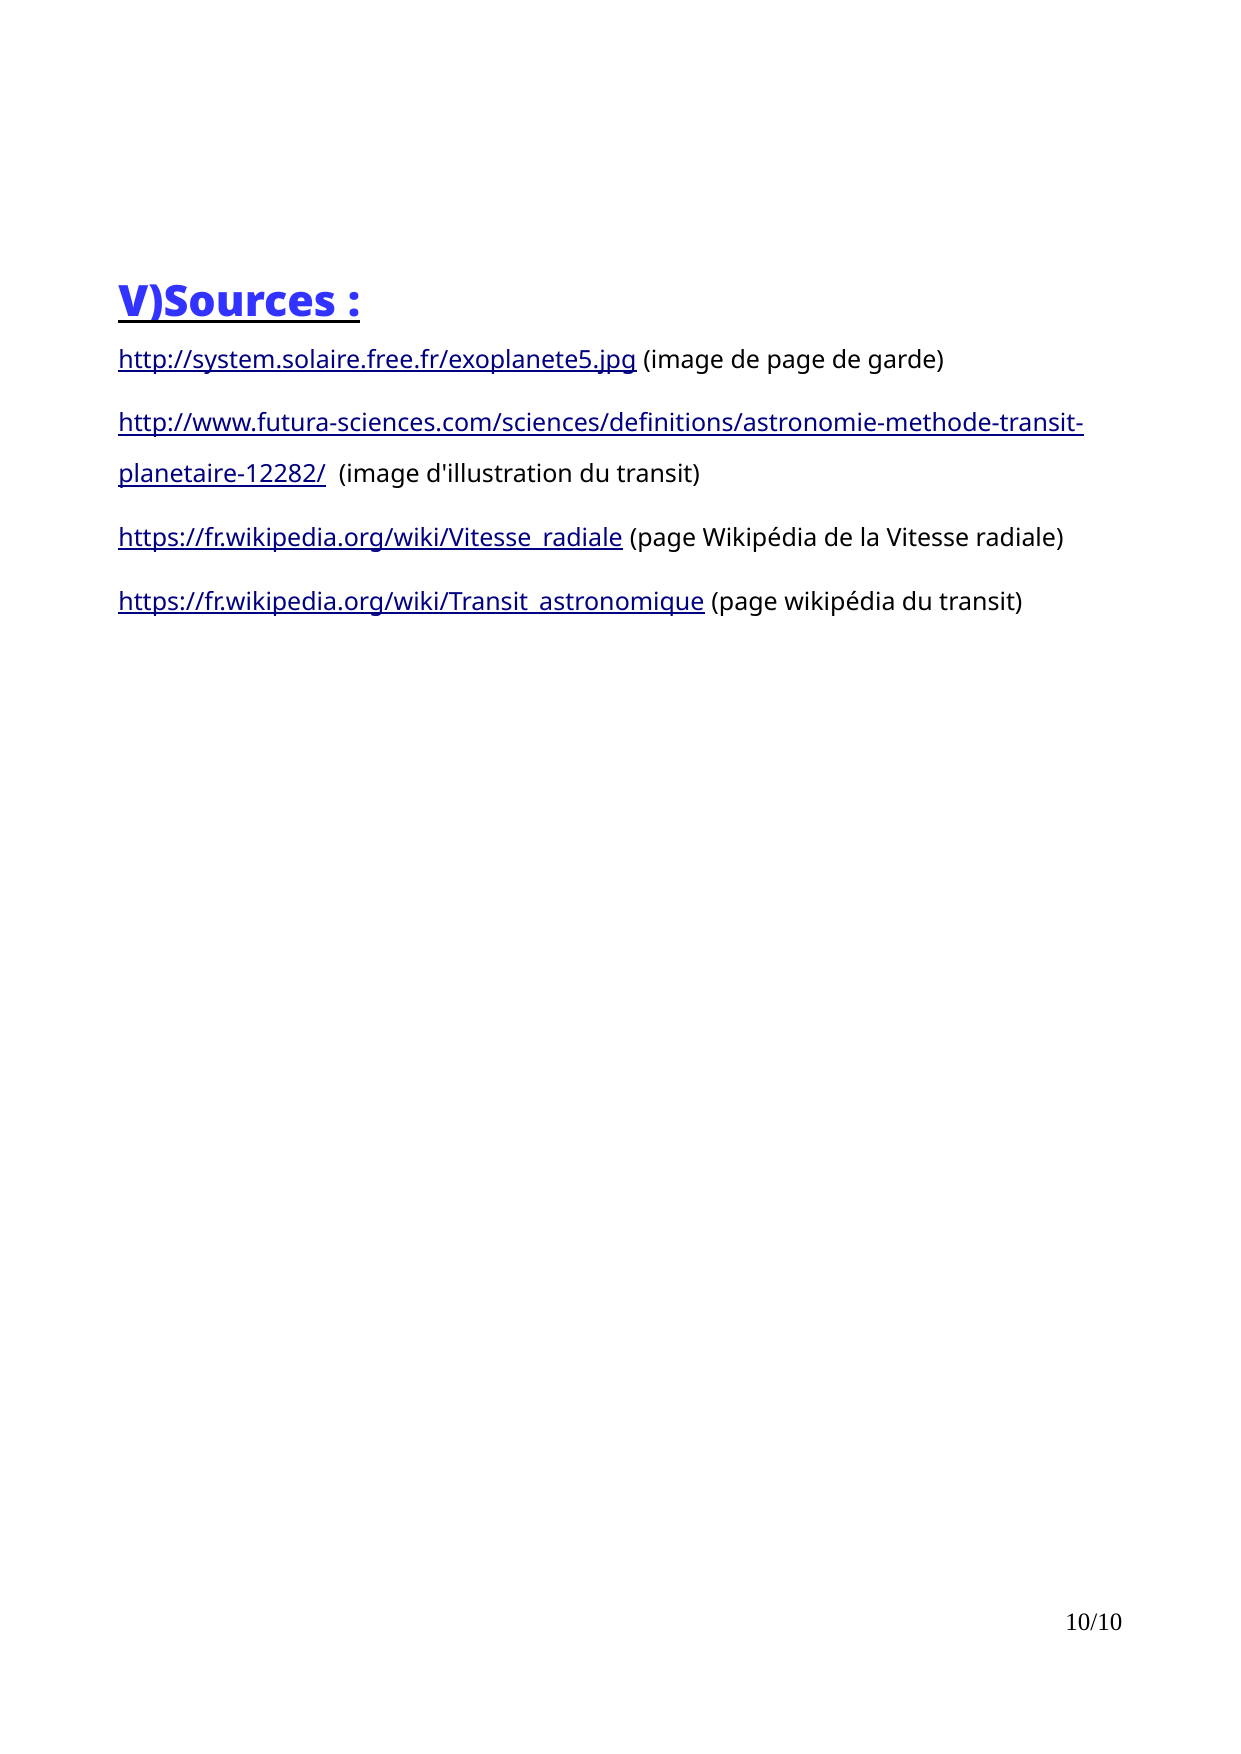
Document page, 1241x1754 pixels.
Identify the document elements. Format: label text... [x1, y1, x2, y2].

text http://www.futura-sciences.com/sciences/definitions/astronomie-methode-transit-planetaire-12282/ (image d'illustration du transit) [118, 405, 1122, 490]
text https://fr.wikipedia.org/wiki/Transit_astronomique (page wikipédia du transit) [118, 583, 1122, 617]
subtitle V)Sources : [118, 270, 1122, 329]
text http://system.solaire.free.fr/exoplanete5.jpg (image de page de garde) [118, 341, 1122, 376]
text https://fr.wikipedia.org/wiki/Vitesse_radiale (page Wikipédia de la Vitesse radiale) [118, 519, 1122, 554]
